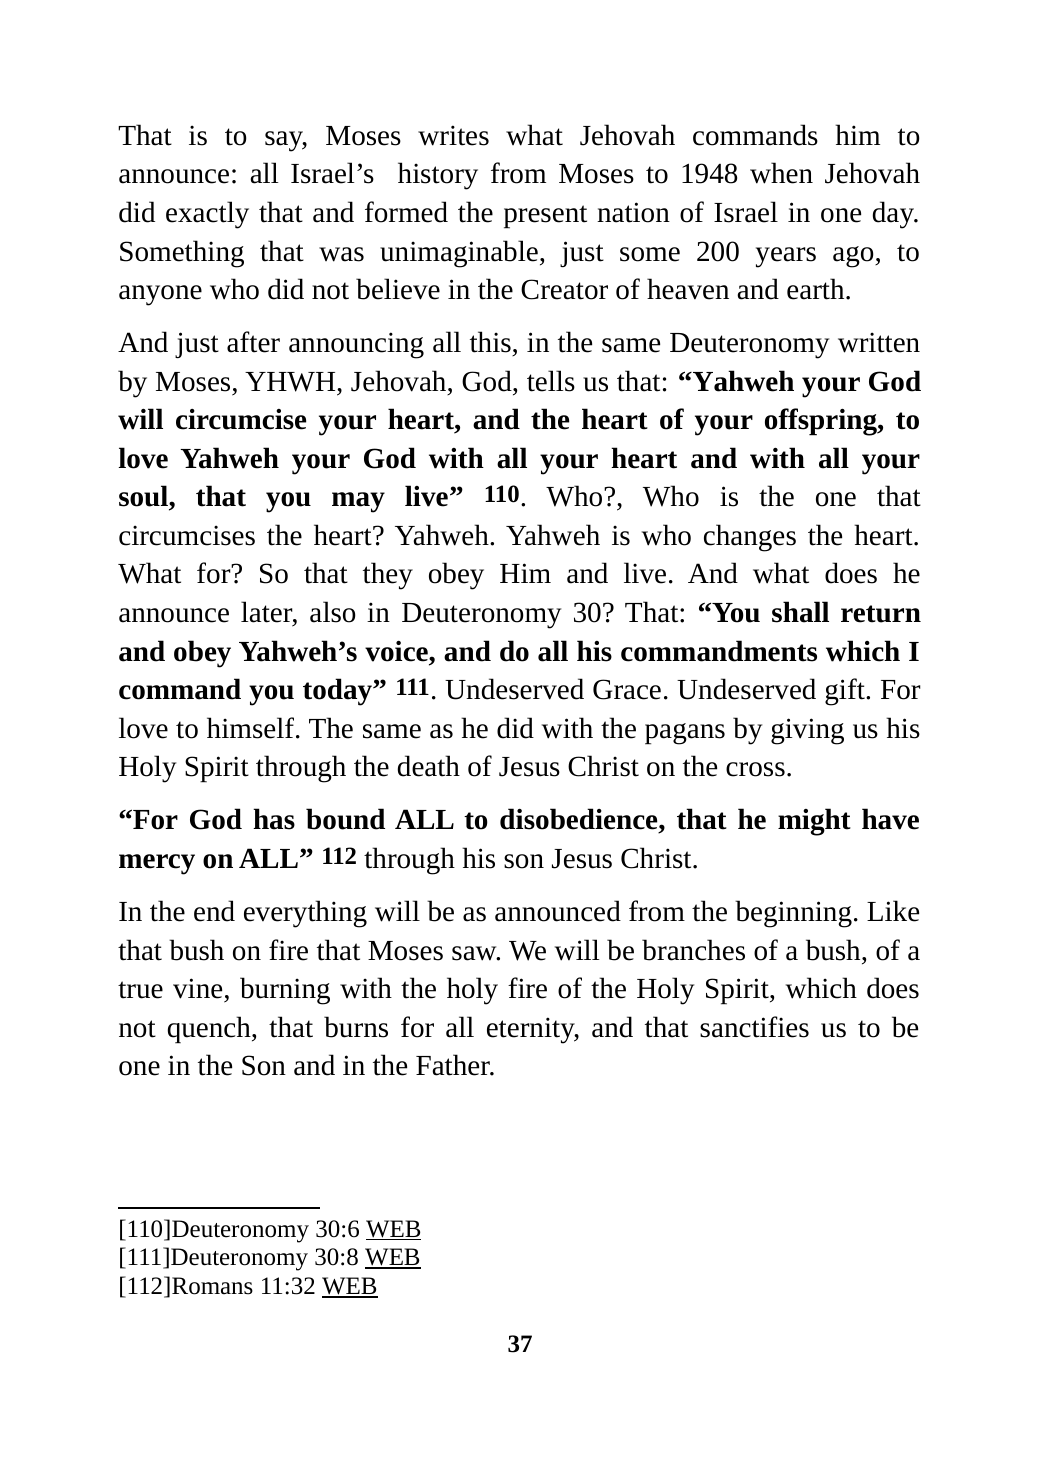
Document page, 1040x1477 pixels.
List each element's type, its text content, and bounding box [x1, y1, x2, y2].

text Deuteronomy 30:6 WEB [118, 1214, 921, 1242]
text And just after announcing all this, in the same Deuteronomy written by Moses, YHWH, Jehovah, God, tells us that: “Yahweh your God will circumcise your heart, and the heart of your offspring, to love Yahweh your God with all your heart and with all your soul, that you may live” . Who?, Who is the one that circumcises the heart? Yahweh. Yahweh is who changes the heart. What for? So that they obey Him and live. And what does he announce later, also in Deuteronomy 30? That: “You shall return and obey Yahweh’s voice, and do all his commandments which I command you today” . Undeserved Grace. Undeserved gift. For love to himself. The same as he did with the pagans by giving us his Holy Spirit through the death of Jesus Christ on the cross. [118, 325, 921, 783]
text Romans 11:32 WEB [118, 1271, 921, 1300]
text In the end everything will be as announced from the beginning. Like that bush on fire that Moses saw. We will be branches of a bush, of a true vine, burning with the holy fire of the Holy Spirit, which does not quench, that burns for all eternity, and that sanctifies us to be one in the Son and in the Father. [118, 894, 921, 1082]
text “For God has bound ALL to disobedience, that he might have mercy on ALL” through his son Jesus Christ. [118, 802, 921, 874]
text Deuteronomy 30:8 WEB [118, 1242, 921, 1271]
text That is to say, Moses writes what Jehovah commands him to announce: all Israel’s history from Moses to 1948 when Jehovah did exactly that and formed the present nation of Israel in one day. Something that was unimaginable, just some 200 years ago, to anyone who did not believe in the Creator of heaven and earth. [118, 118, 921, 306]
